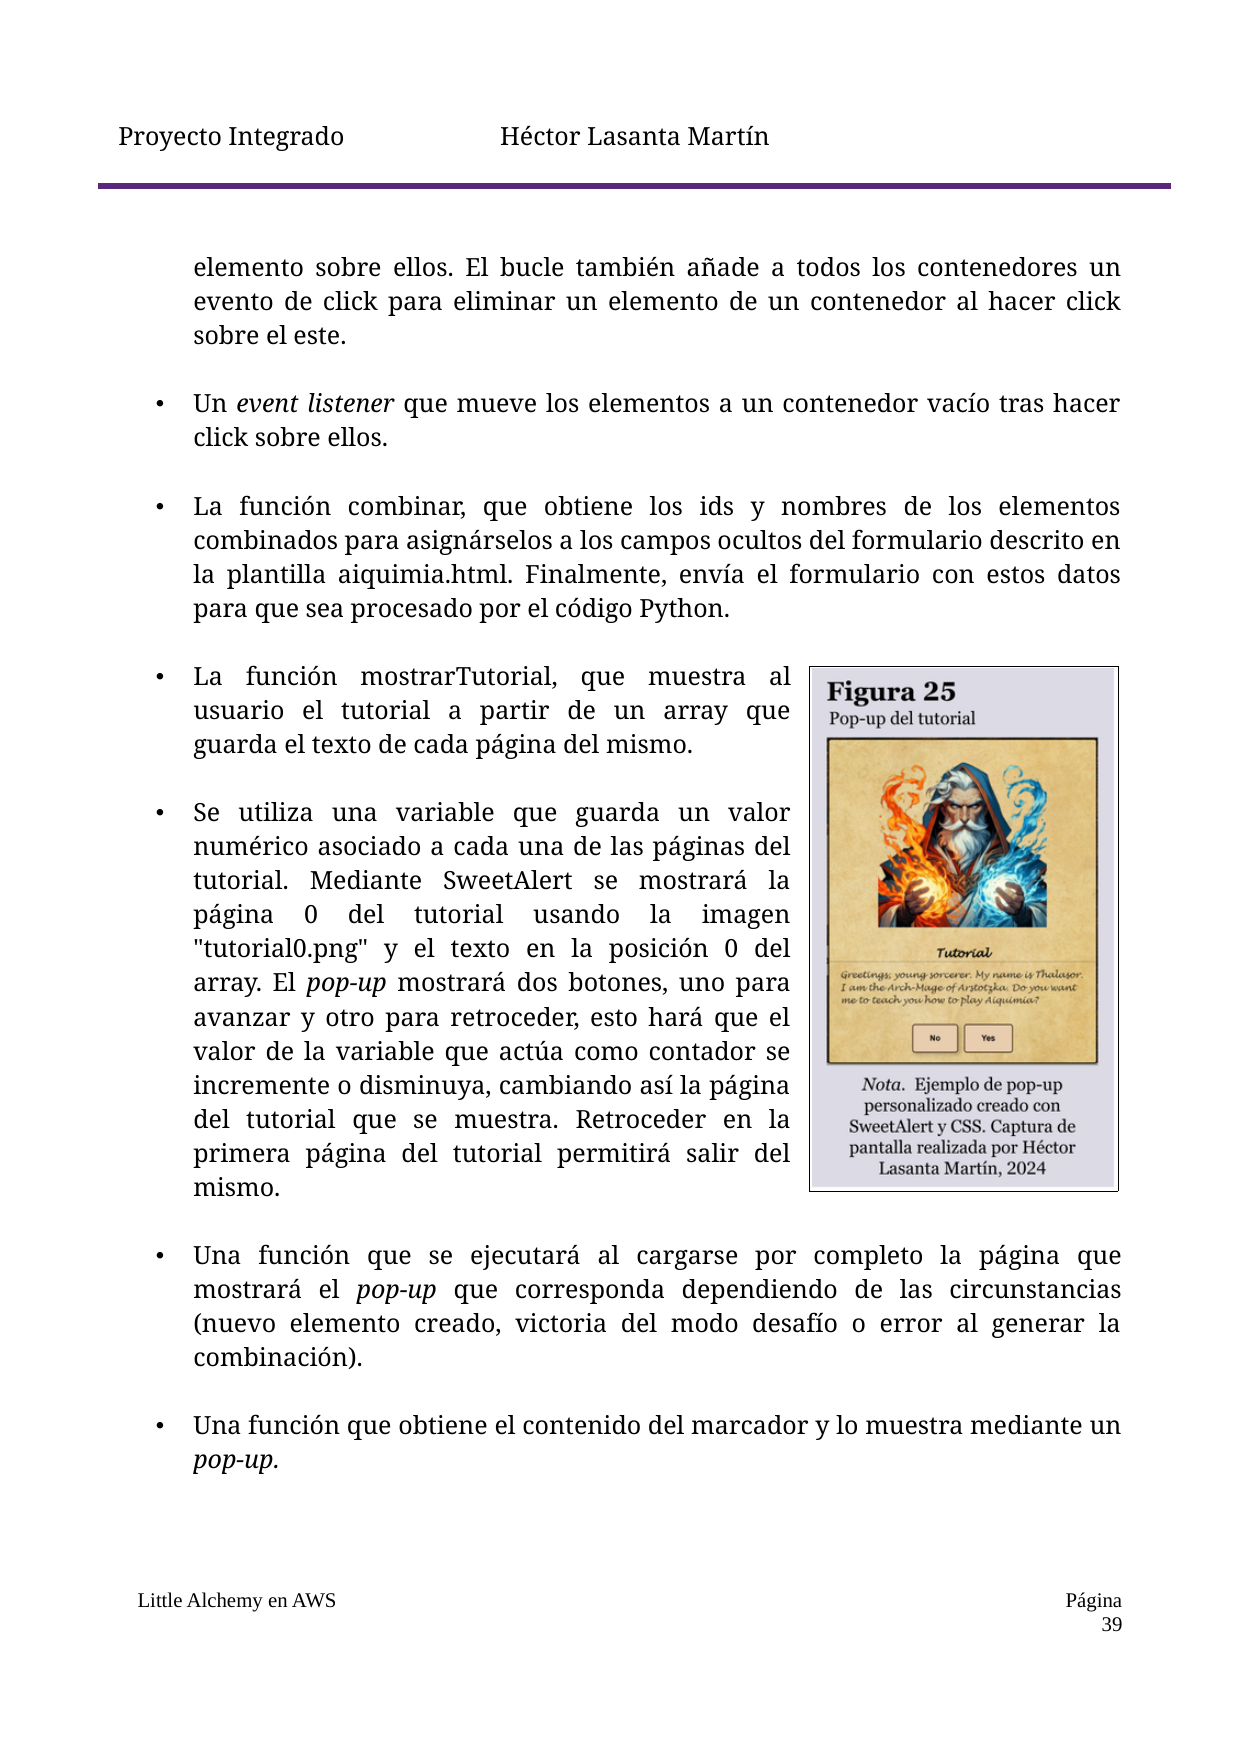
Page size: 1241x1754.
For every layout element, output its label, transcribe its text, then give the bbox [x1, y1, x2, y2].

list Una función que obtiene el contenido del marcador y lo muestra mediante un pop-up. [156, 1408, 1122, 1476]
list Se utiliza una variable que guarda un valor numérico asociado a cada una de las páginas del tutorial. Mediante SweetAlert se mostrará la página 0 del tutorial usando la imagen "tutorial0.png" y el texto en la posición 0 del array. El pop-up mostrará dos botones, uno para avanzar y otro para retroceder, esto hará que el valor de la variable que actúa como contador se incremente o disminuya, cambiando así la página del tutorial que se muestra. Retroceder en la primera página del tutorial permitirá salir del mismo. [156, 795, 1122, 1203]
list [810, 667, 1118, 1191]
list Una función que se ejecutará al cargarse por completo la página que mostrará el pop-up que corresponda dependiendo de las circunstancias (nuevo elemento creado, victoria del modo desafío o error al generar la combinación). [156, 1238, 1122, 1374]
list La función mostrarTutorial, que muestra al usuario el tutorial a partir de un array que guarda el texto de cada página del mismo. [156, 658, 1122, 761]
list La función combinar, que obtiene los ids y nombres de los elementos combinados para asignárselos a los campos ocultos del formulario descrito en la plantilla aiquimia.html. Finalmente, envía el formulario con estos datos para que sea procesado por el código Python. [156, 488, 1122, 624]
list elemento sobre ellos. El bucle también añade a todos los contenedores un evento de click para eliminar un elemento de un contenedor al hacer click sobre el este. [156, 250, 1122, 352]
list Un event listener que mueve los elementos a un contenedor vacío tras hacer click sobre ellos. [156, 386, 1122, 454]
picture [812, 668, 1115, 1188]
